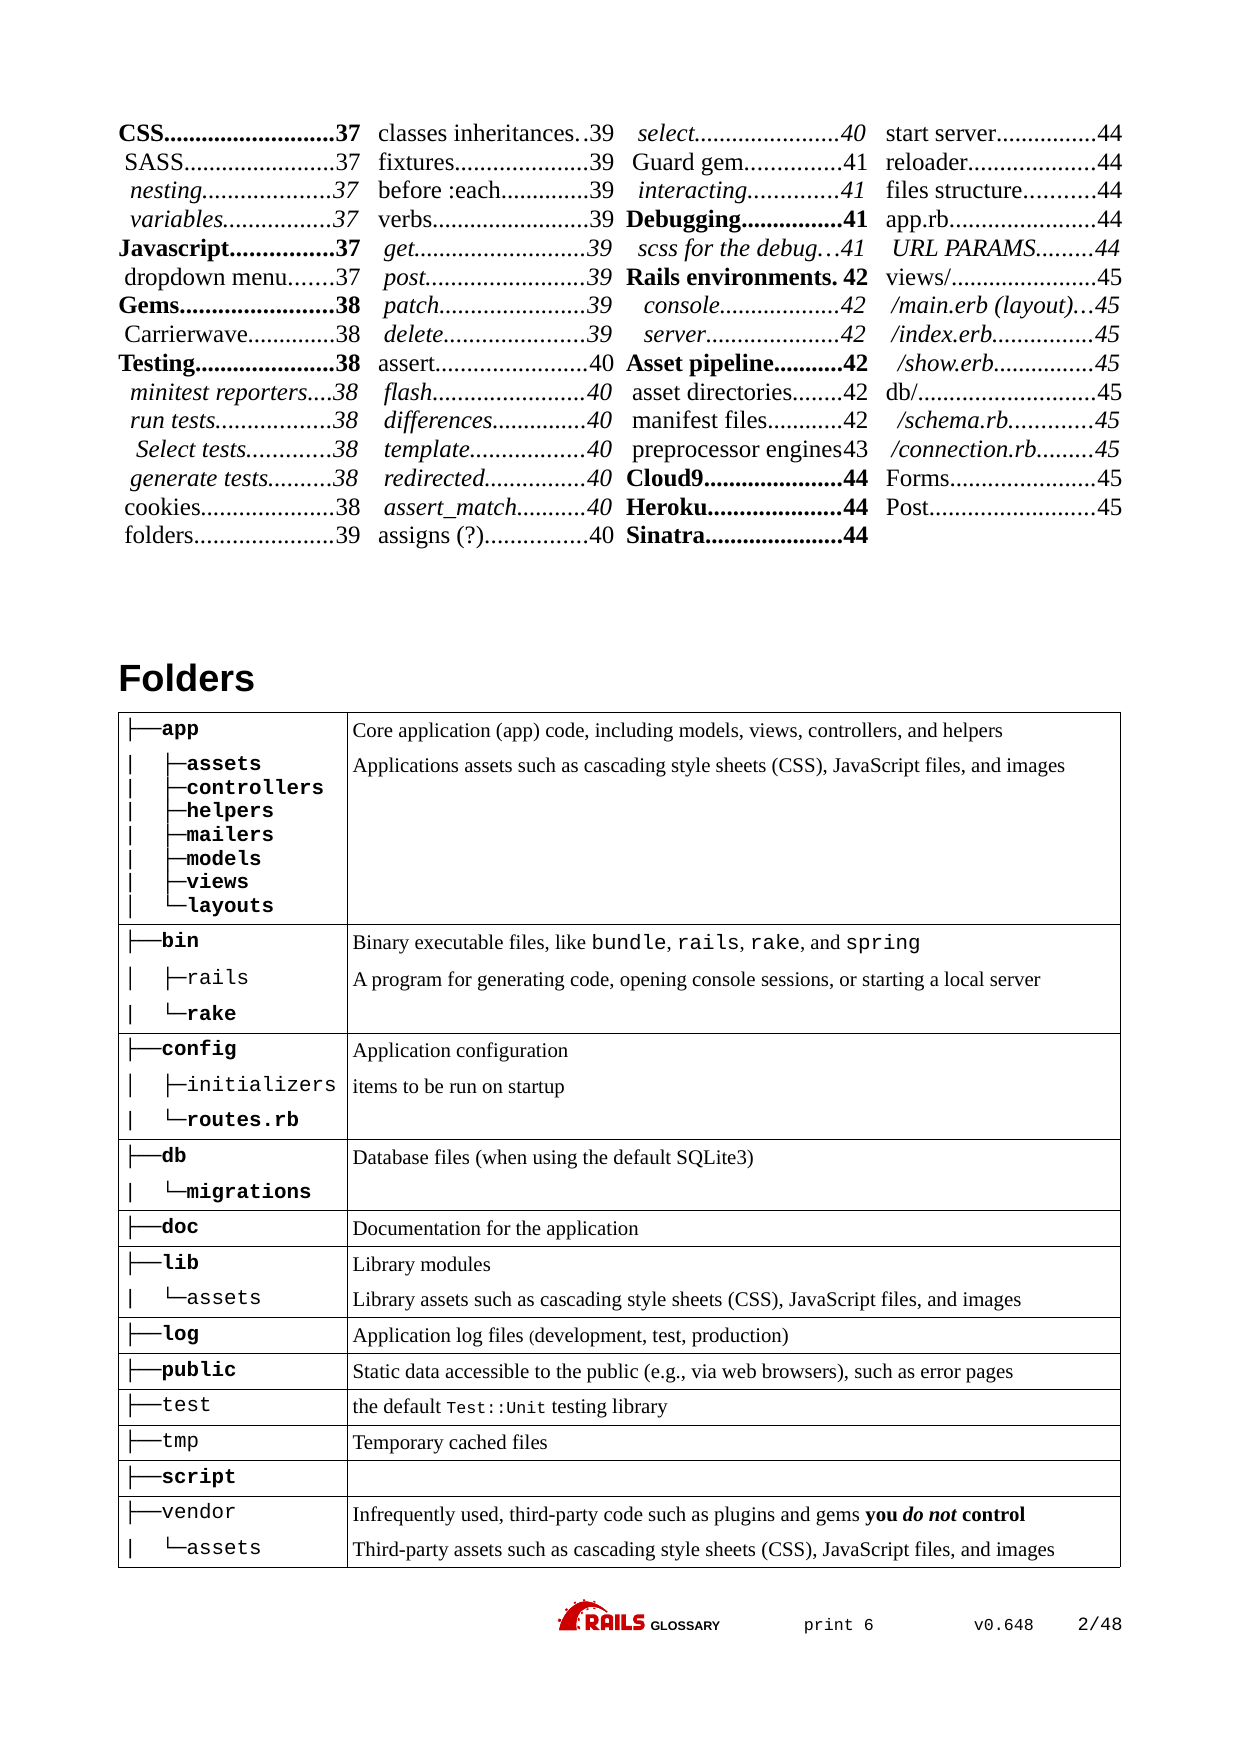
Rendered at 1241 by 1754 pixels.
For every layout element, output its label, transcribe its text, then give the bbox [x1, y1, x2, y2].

text get 39 [384, 233, 614, 262]
text post 39 [384, 262, 614, 291]
table_cell Documentation for the application [348, 1211, 1120, 1246]
table_header Core application (app) code, including models, views, controllers, and helpers [348, 713, 1120, 747]
table_cell | └─assets [119, 1282, 347, 1317]
text template 40 [384, 434, 614, 463]
text /main.erb (layout) 45 [891, 291, 1122, 319]
text files structure 44 [886, 176, 1122, 204]
table_cell Temporary cached files [348, 1426, 1120, 1460]
text Asset pipeline 42 [626, 348, 868, 377]
text redirected 40 [384, 463, 614, 492]
text select 40 [638, 118, 868, 147]
text Javascript 37 [118, 233, 360, 262]
table_cell Binary executable files, like bundle, rails, rake, and spring [348, 925, 1120, 962]
text flash 40 [384, 377, 614, 406]
text patch 39 [384, 291, 614, 319]
text delete 39 [384, 319, 614, 348]
text generate tests 38 [130, 463, 360, 492]
table_cell [348, 1104, 1120, 1139]
text reloader 44 [886, 147, 1122, 176]
text views/ 45 [886, 262, 1122, 291]
table_cell Application configuration [348, 1034, 1120, 1068]
table_cell ├──script [119, 1461, 347, 1496]
text app.rb 44 [886, 204, 1122, 233]
table_cell ├──log [119, 1318, 347, 1353]
table_cell Infrequently used, third-party code such as plugins and gems you do not control [348, 1497, 1120, 1531]
text Guard gem 41 [632, 147, 868, 176]
text Testing 38 [118, 348, 360, 377]
table_cell Applications assets such as cascading style sheets (CSS), JavaScript files, and images [348, 747, 1120, 924]
table_cell ├──bin [119, 925, 347, 962]
text db/ 45 [886, 377, 1122, 406]
text dropdown menu 37 [124, 262, 360, 291]
table_cell ├──config [119, 1034, 347, 1068]
text verbs 39 [378, 204, 614, 233]
text Select tests 38 [136, 434, 360, 463]
text fixtures 39 [378, 147, 614, 176]
text console 42 [643, 291, 868, 319]
subtitle Folders [118, 656, 611, 699]
text /index.erb 45 [891, 319, 1122, 348]
text minitest reporters 38 [130, 377, 360, 406]
text /show.erb 45 [891, 348, 1122, 377]
text run tests 38 [130, 406, 360, 434]
table_cell Application log files (development, test, production) [348, 1318, 1120, 1353]
text before :each 39 [378, 176, 614, 204]
text SASS 37 [124, 147, 360, 176]
text variables 37 [130, 204, 360, 233]
text assigns (?) 40 [378, 521, 614, 549]
text start server 44 [886, 118, 1122, 147]
text URL PARAMS 44 [891, 233, 1122, 262]
text Gems 38 [118, 291, 360, 319]
table_cell Static data accessible to the public (e.g., via web browsers), such as error pages [348, 1354, 1120, 1388]
text Cloud9 44 [626, 463, 868, 492]
text Carrierwave 38 [124, 319, 360, 348]
text classes inheritances 39 [378, 118, 614, 147]
table_cell | └─migrations [119, 1175, 347, 1210]
text differences 40 [384, 406, 614, 434]
text folders 39 [124, 521, 360, 549]
text manifest files 42 [632, 406, 868, 434]
table_cell Library modules [348, 1247, 1120, 1282]
table_cell ├──test [119, 1390, 347, 1424]
table_header ├──app [119, 713, 347, 747]
table_cell ├──tmp [119, 1426, 347, 1460]
table_cell ├──db [119, 1140, 347, 1175]
table_cell the default Test::Unit testing library [348, 1390, 1120, 1424]
text server 42 [643, 319, 868, 348]
table_cell Library assets such as cascading style sheets (CSS), JavaScript files, and images [348, 1282, 1120, 1317]
text scss for the debug 41 [638, 233, 868, 262]
text Rails environments 42 [626, 262, 868, 291]
text /schema.rb 45 [891, 406, 1122, 434]
text /connection.rb 45 [891, 434, 1122, 463]
table_cell │ ├─initializers [119, 1068, 347, 1104]
table_cell items to be run on startup [348, 1068, 1120, 1104]
text assert_match 40 [384, 492, 614, 521]
table_cell ├──lib [119, 1247, 347, 1282]
text preprocessor engines 43 [632, 434, 868, 463]
table_cell [348, 1175, 1120, 1210]
table_cell [348, 1461, 1120, 1496]
text assert 40 [378, 348, 614, 377]
table_cell ├──public [119, 1354, 347, 1388]
table_cell | └─assets [119, 1531, 347, 1567]
table_cell Database files (when using the default SQLite3) [348, 1140, 1120, 1175]
text CSS 37 [118, 118, 360, 147]
table_cell | ├─assets | ├─controllers | ├─helpers | ├─mailers | ├─models | ├─views │ └─layouts [119, 747, 347, 924]
table_cell ├──vendor [119, 1497, 347, 1531]
text Forms 45 [886, 463, 1122, 492]
table_cell [348, 997, 1120, 1033]
table_cell ├──doc [119, 1211, 347, 1246]
text interacting 41 [638, 176, 868, 204]
text Debugging 41 [626, 204, 868, 233]
text Sinatra 44 [626, 521, 868, 549]
table_cell | └─routes.rb [119, 1104, 347, 1139]
table_cell | └─rake [119, 997, 347, 1033]
text cookies 38 [124, 492, 360, 521]
text asset directories 42 [632, 377, 868, 406]
table_cell │ ├─rails [119, 962, 347, 997]
table_cell Third-party assets such as cascading style sheets (CSS), JavaScript files, and images [348, 1531, 1120, 1567]
text nesting 37 [130, 176, 360, 204]
table_cell A program for generating code, opening console sessions, or starting a local server [348, 962, 1120, 997]
text Heroku 44 [626, 492, 868, 521]
text Post 45 [886, 492, 1122, 521]
